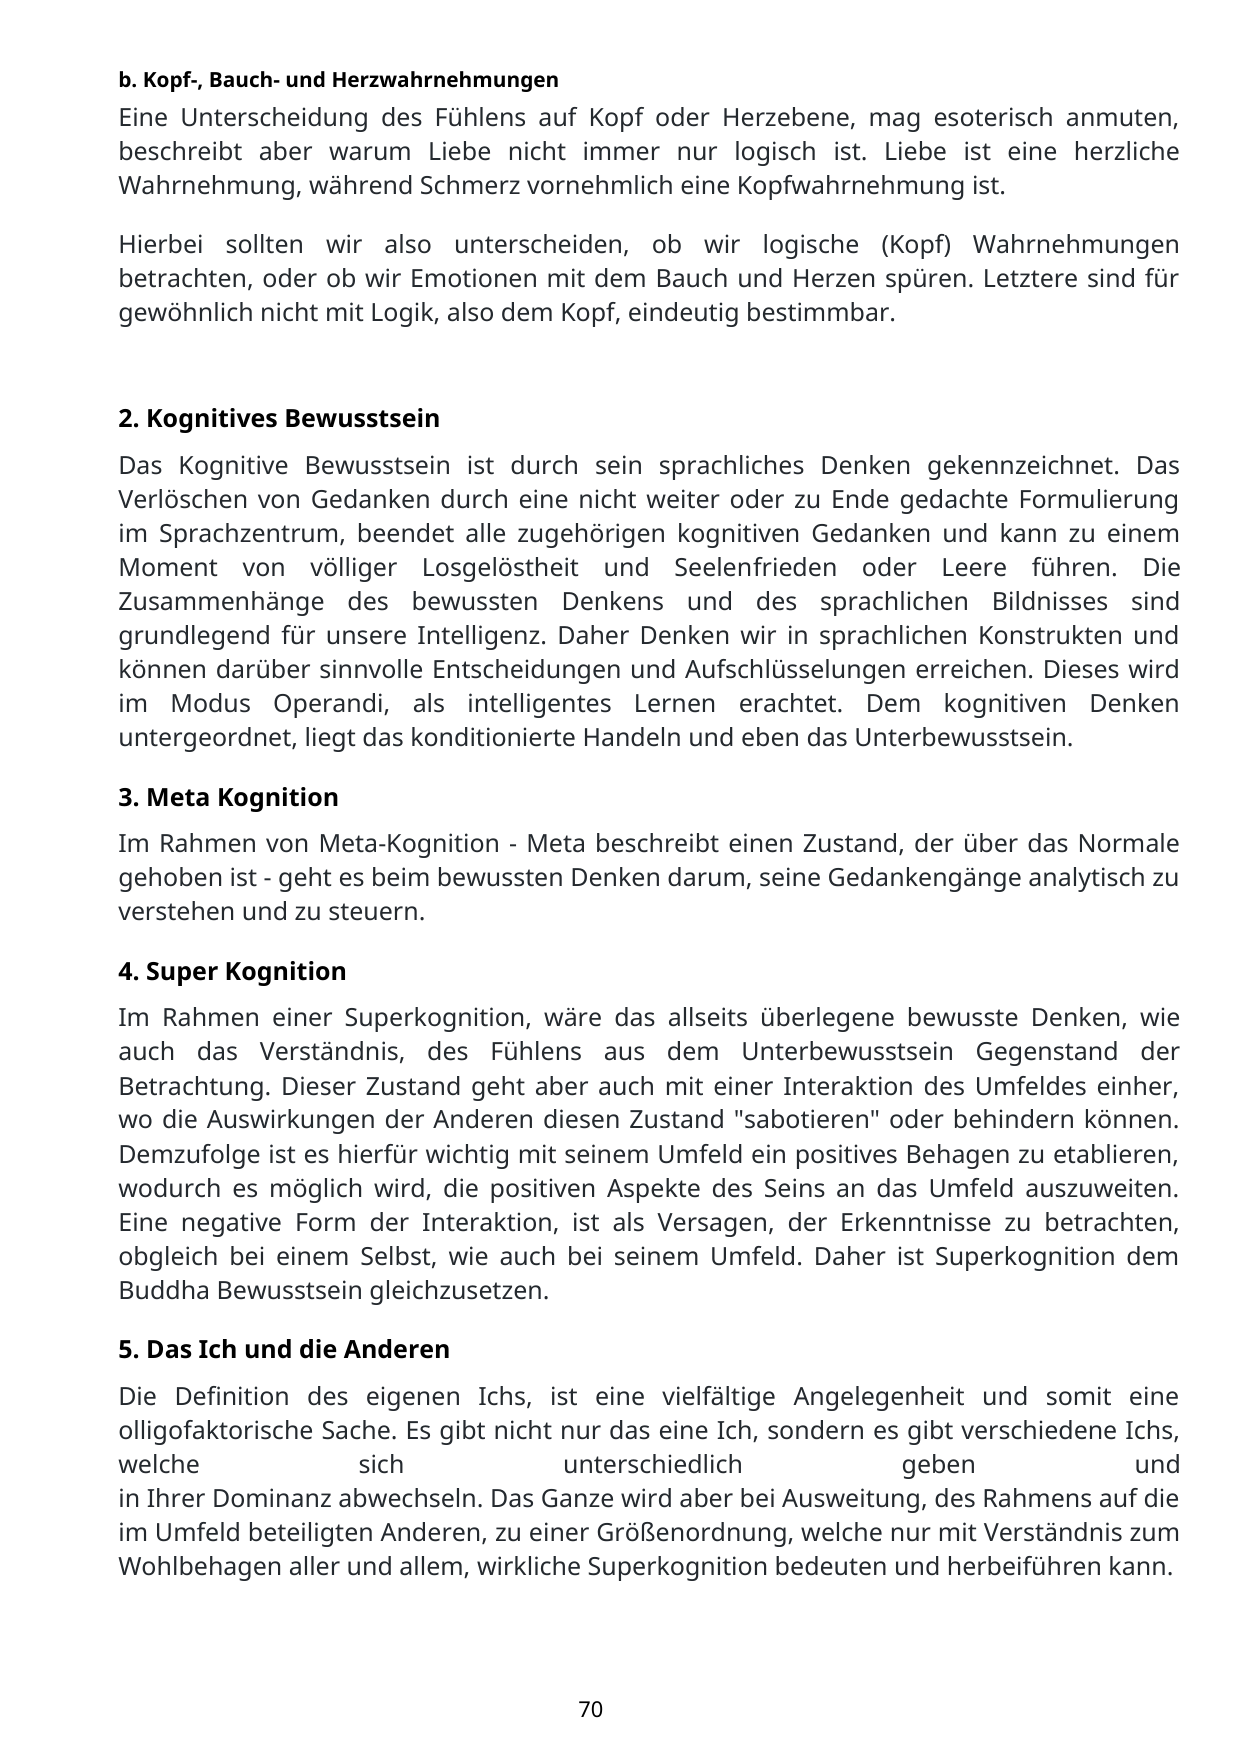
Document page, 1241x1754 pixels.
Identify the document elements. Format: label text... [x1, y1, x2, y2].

text Das Kognitive Bewusstsein ist durch sein sprachliches Denken gekennzeichnet. Das Verlöschen von Gedanken durch eine nicht weiter oder zu Ende gedachte Formulierung im Sprachzentrum, beendet alle zugehörigen kognitiven Gedanken und kann zu einem Moment von völliger Losgelöstheit und Seelen­frieden oder Leere führen. Die Zusammenhänge des bewussten Denkens und des sprachlichen Bildnisses sind grundlegend für unsere Intelligenz. Daher Denken wir in sprachlichen Konstrukten und können darüber sinnvolle Entscheidungen und Aufschlüsselungen erreichen. Dieses wird im Modus Operandi, als intelligentes Lernen erachtet. Dem kognitiven Denken untergeordnet, liegt das konditionierte Handeln und eben das Unterbewusstsein. [118, 447, 1181, 754]
text Die Definition des eigenen Ichs, ist eine vielfältige Angelegenheit und somit eine olligofaktorische Sache. Es gibt nicht nur das eine Ich, sondern es gibt verschiedene Ichs, welche sich unterschiedlich geben und in Ihrer Dominanz abwechseln. Das Ganze wird aber bei Ausweitung, des Rahmens auf die im Umfeld beteiligten Anderen, zu einer Größenordnung, welche nur mit Verständnis zum Wohlbehagen aller und allem, wirkliche Superkognition bedeuten und herbeiführen kann. [118, 1378, 1181, 1583]
text Im Rahmen einer Superkognition, wäre das allseits überlegene bewusste Denken, wie auch das Verständnis, des Fühlens aus dem Unterbewusstsein Gegenstand der Betrachtung. Dieser Zustand geht aber auch mit einer Interaktion des Umfeldes einher, wo die Auswirkungen der Anderen diesen Zustand "sabotieren" oder behindern können. Demzufolge ist es hierfür wichtig mit seinem Umfeld ein positives Behagen zu etablieren, wodurch es möglich wird, die positiven Aspekte des Seins an das Umfeld auszuweiten. Eine negative Form der Interaktion, ist als Versagen, der Erkenntnisse zu betrachten, obgleich bei einem Selbst, wie auch bei seinem Umfeld. Daher ist Superkognition dem Buddha Bewusstsein gleichzusetzen. [118, 1000, 1181, 1307]
subtitle 3. Meta Kognition [118, 779, 1181, 813]
subtitle 2. Kognitives Bewusstsein [118, 401, 1181, 435]
text Eine Unterscheidung des Fühlens auf Kopf oder Herzebene, mag esoterisch anmuten, beschreibt aber warum Liebe nicht immer nur logisch ist. Liebe ist eine herzliche Wahrnehmung, während Schmerz vornehmlich eine Kopfwahrnehmung ist. [118, 100, 1181, 202]
subtitle 4. Super Kognition [118, 953, 1181, 987]
subtitle 5. Das Ich und die Anderen [118, 1332, 1181, 1366]
subtitle b. Kopf-, Bauch- und Herzwahrnehmungen [118, 59, 1181, 93]
text Im Rahmen von Meta-Kognition - Meta beschreibt einen Zustand, der über das Normale gehoben ist - geht es beim bewussten Denken darum, seine Gedankengänge analytisch zu verstehen und zu steuern. [118, 826, 1181, 928]
text Hierbei sollten wir also unterscheiden, ob wir logische (Kopf) Wahrnehmungen betrachten, oder ob wir Emotionen mit dem Bauch und Herzen spüren. Letztere sind für gewöhnlich nicht mit Logik, also dem Kopf, eindeutig bestimmbar. [118, 227, 1181, 329]
